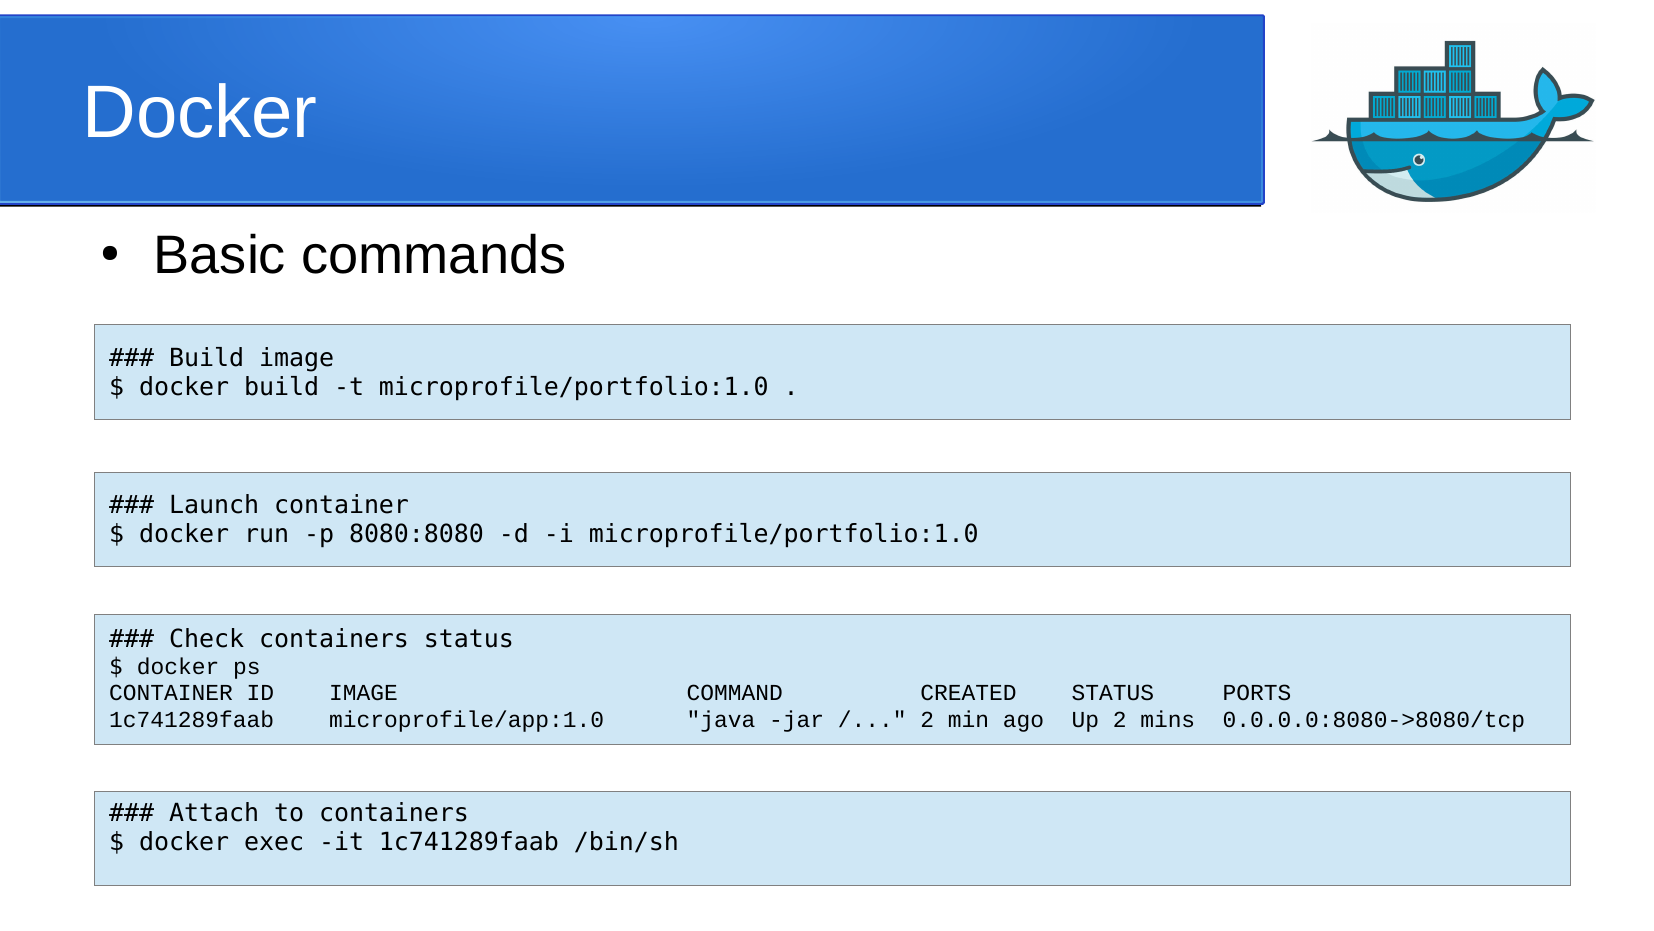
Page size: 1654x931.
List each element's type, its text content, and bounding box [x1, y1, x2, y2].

text_box ### Launch container $ docker run -p 8080:8080 -d -i microprofile/portfolio:1.0 [94, 472, 1571, 567]
list Basic commands [82, 224, 827, 331]
title Docker [82, 35, 1235, 189]
text_box ### Attach to containers $ docker exec -it 1c741289faab /bin/sh [94, 791, 1571, 886]
text_box ### Check containers status $ docker ps CONTAINER ID IMAGE COMMAND CREATED STATUS PORTS 1c741289faab microprofile/app:1.0 "java -jar /..." 2 min ago Up 2 mins 0.0.0.0:8080->8080/tcp [94, 614, 1571, 745]
picture [1311, 23, 1596, 213]
text_box ### Build image $ docker build -t microprofile/portfolio:1.0 . [94, 324, 1571, 420]
